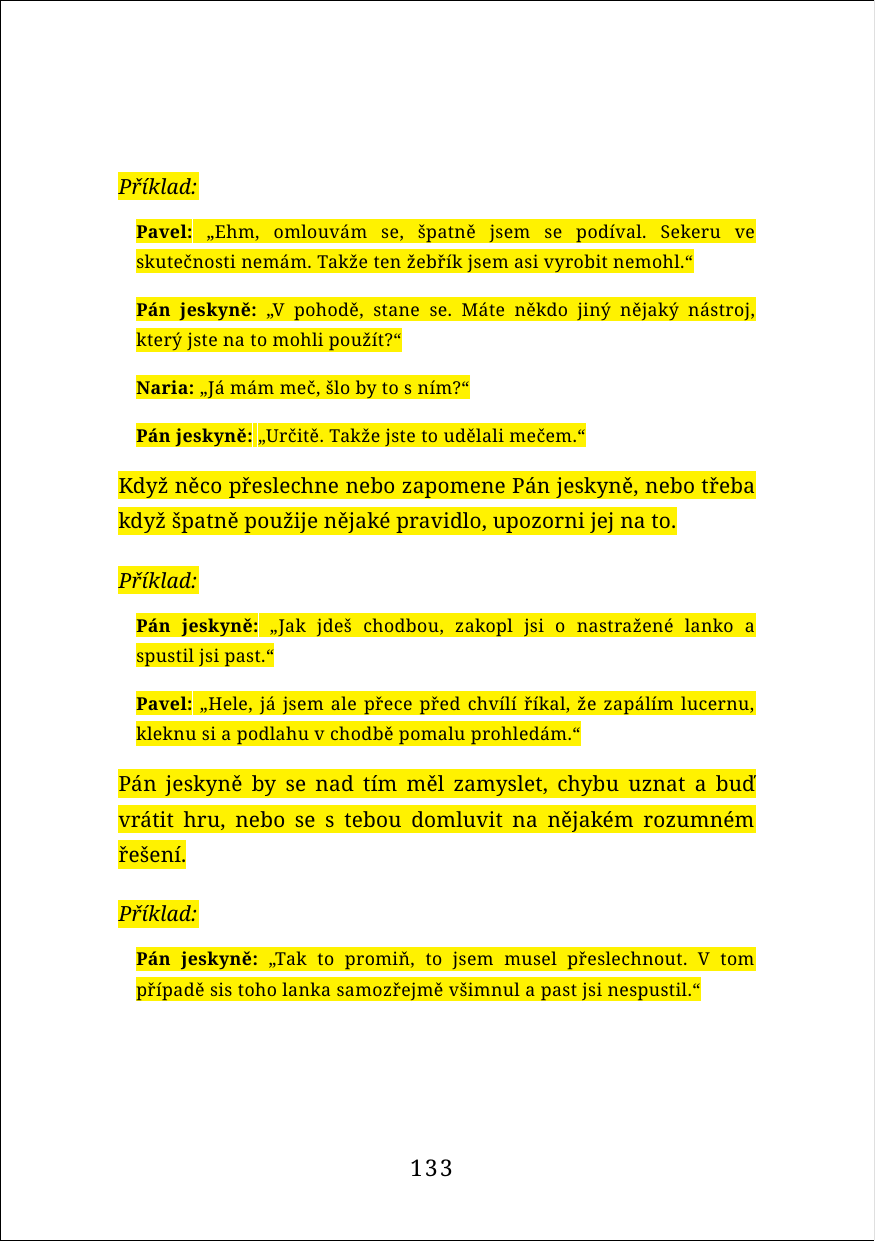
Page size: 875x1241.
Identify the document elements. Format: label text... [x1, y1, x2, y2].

text Příklad: [118, 172, 756, 200]
text Příklad: [118, 899, 756, 928]
text Pán jeskyně: „Jak jdeš chodbou, zakopl jsi o nastražené lanko a spustil jsi past.“ [136, 613, 756, 667]
text Příklad: [118, 566, 756, 594]
text Pavel: „Hele, já jsem ale přece před chvílí říkal, že zapálím lucernu, kleknu si a podlahu v chodbě pomalu prohledám.“ [136, 691, 756, 746]
text Pavel: „Ehm, omlouvám se, špatně jsem se podíval. Sekeru ve skutečnosti nemám. Takže ten žebřík jsem asi vyrobit nemohl.“ [136, 219, 756, 273]
text Pán jeskyně: „Tak to promiň, to jsem musel přeslechnout. V tom případě sis toho lanka samozřejmě všimnul a past jsi nespustil.“ [136, 947, 756, 1001]
text Když něco přeslechne nebo zapomene Pán jeskyně, nebo třeba když špatně použije nějaké pravidlo, upozorni jej na to. [118, 471, 756, 535]
text Pán jeskyně by se nad tím měl zamyslet, chybu uznat a buď vrátit hru, nebo se s tebou domluvit na nějakém rozumném řešení. [118, 769, 756, 869]
text Pán jeskyně: „V pohodě, stane se. Máte někdo jiný nějaký nástroj, který jste na to mohli použít?“ [136, 297, 756, 352]
text Pán jeskyně: „Určitě. Takže jste to udělali mečem.“ [136, 423, 756, 447]
text Naria: „Já mám meč, šlo by to s ním?“ [136, 375, 756, 399]
